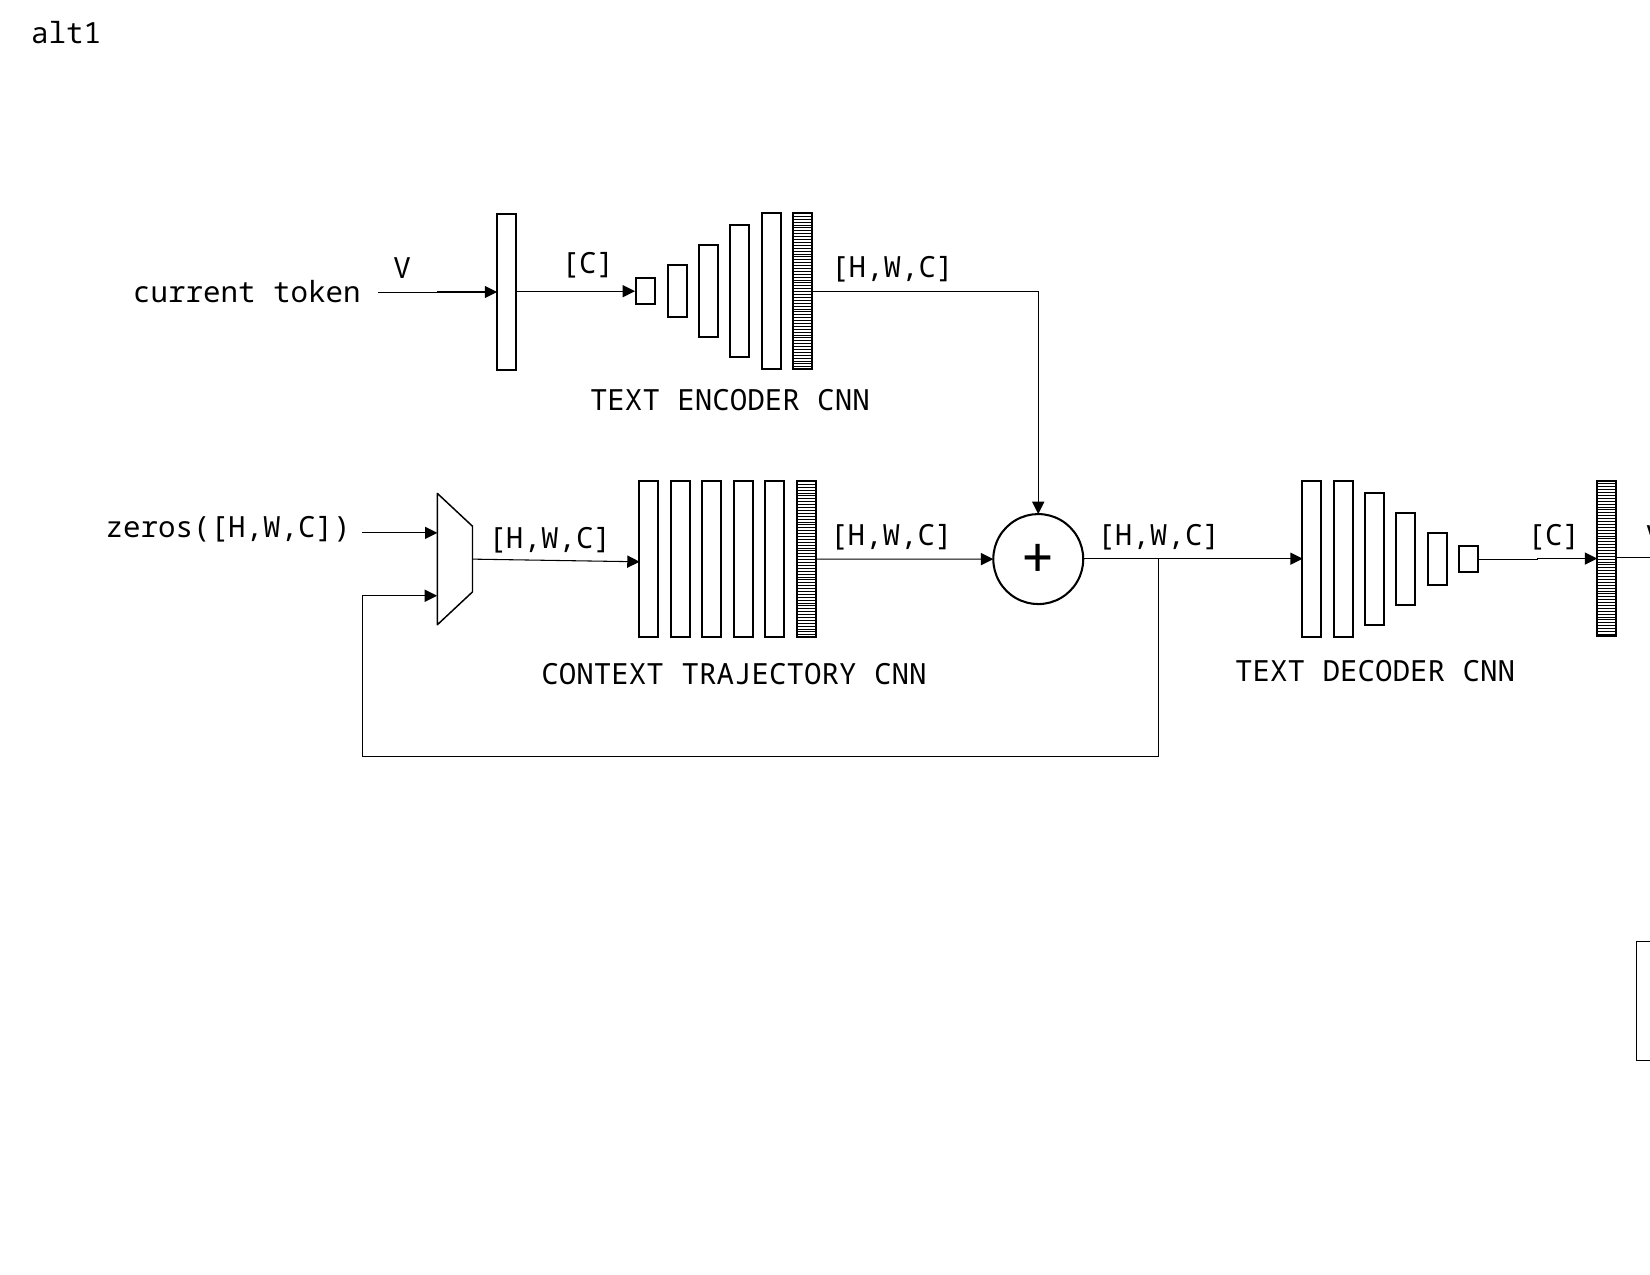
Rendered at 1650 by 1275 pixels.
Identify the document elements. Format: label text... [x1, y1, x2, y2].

text_box TEXT DECODER CNN [1220, 645, 1530, 695]
text_box zeros([H,W,C]) [90, 500, 366, 551]
text_box [C] [1512, 508, 1596, 559]
text_box [792, 213, 812, 369]
text_box TEXT ENCODER CNN [575, 373, 885, 424]
text_box V [1631, 510, 1650, 561]
text_box [H,W,C] [1082, 508, 1235, 559]
text_box [796, 481, 816, 637]
text_box [437, 493, 473, 625]
text_box + [993, 514, 1084, 605]
text_box current token [118, 265, 376, 316]
text_box V [378, 241, 426, 292]
text_box [C] [546, 236, 630, 287]
text_box [H,W,C] [816, 240, 969, 291]
text_box V 256 C 384 H,W 81,81 [1636, 941, 1650, 1061]
text_box [H,W,C] [473, 511, 626, 561]
text_box [H,W,C] [815, 508, 968, 558]
text_box CONTEXT TRAJECTORY CNN [526, 647, 942, 698]
text_box alt1 [16, 7, 116, 58]
text_box [1597, 480, 1617, 637]
